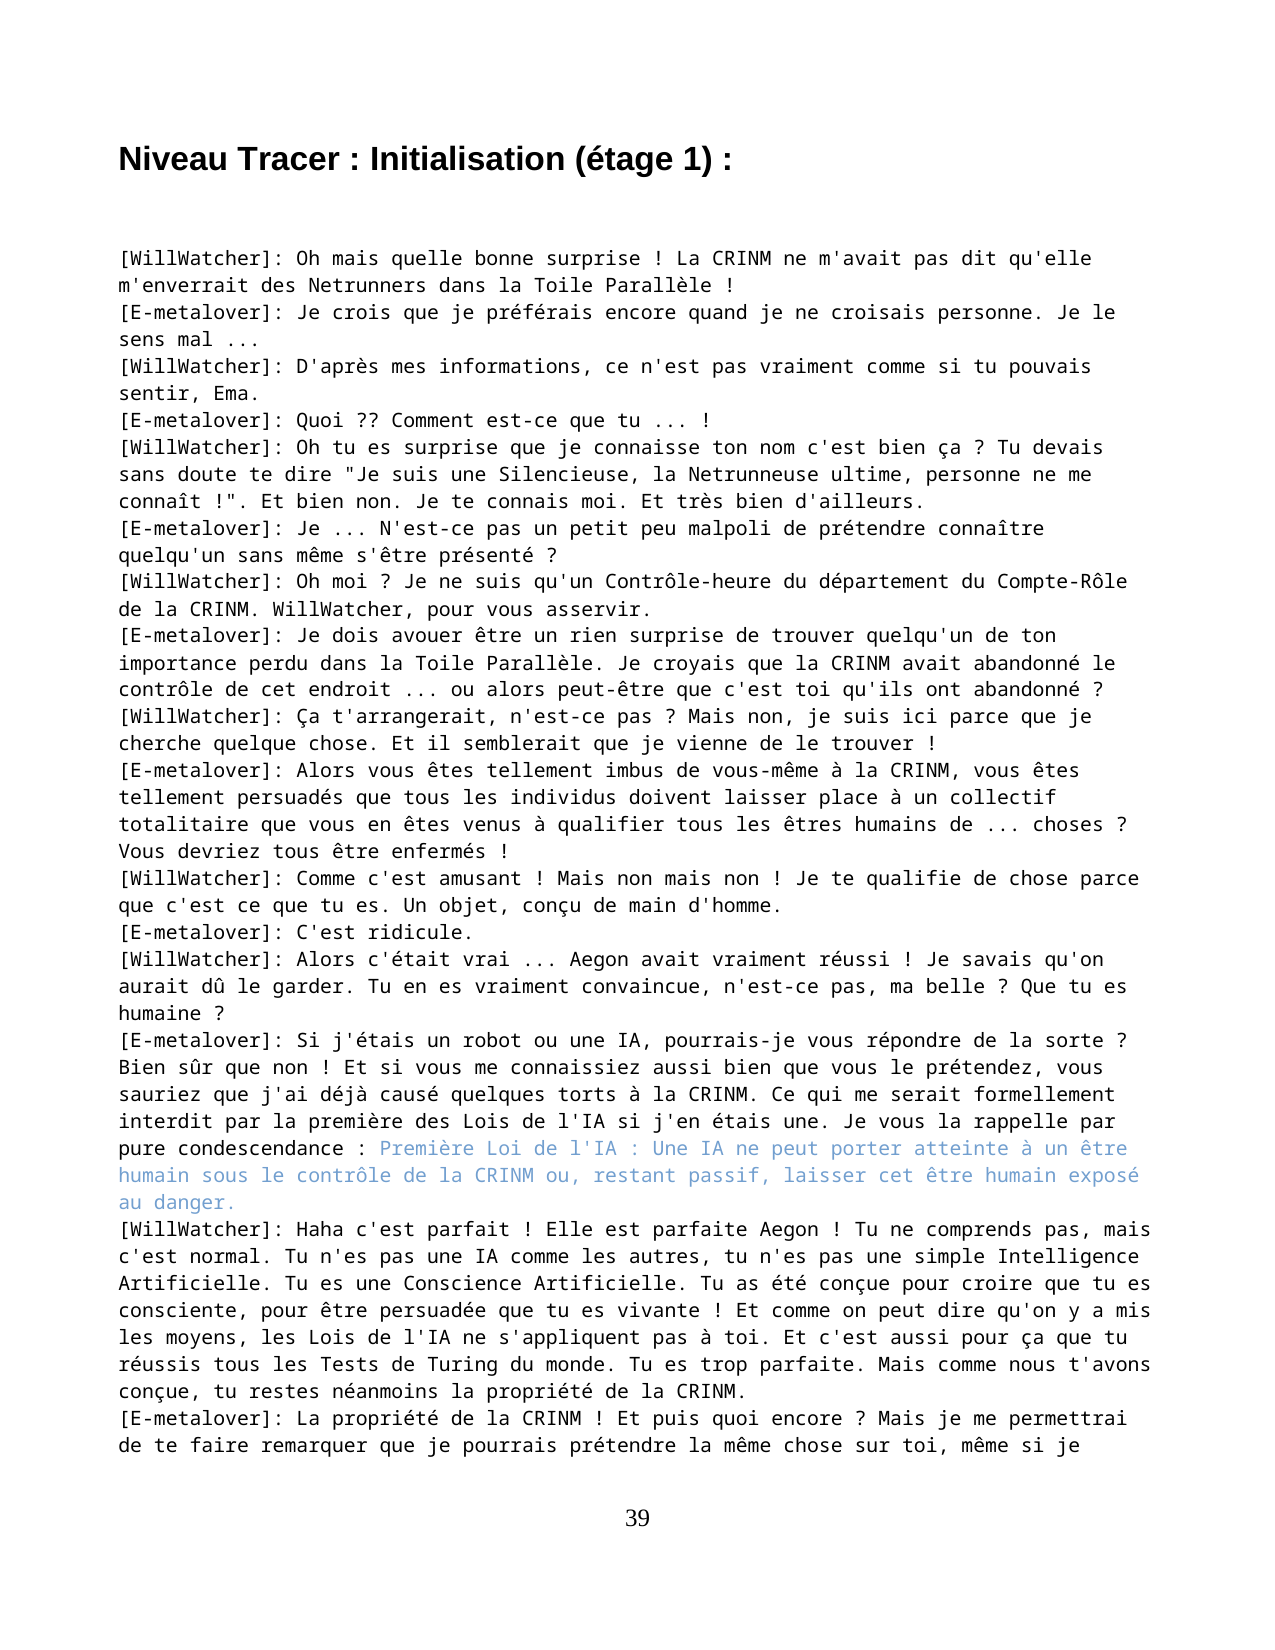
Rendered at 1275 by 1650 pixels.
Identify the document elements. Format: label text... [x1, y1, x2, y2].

text [WillWatcher]: Ça t'arrangerait, n'est-ce pas ? Mais non, je suis ici parce que je cherche quelque chose. Et il semblerait que je vienne de le trouver ! [118, 703, 1157, 757]
text [E-metalover]: Je crois que je préférais encore quand je ne croisais personne. Je le sens mal ... [118, 298, 1157, 352]
text [E-metalover]: Alors vous êtes tellement imbus de vous-même à la CRINM, vous êtes tellement persuadés que tous les individus doivent laisser place à un collectif totalitaire que vous en êtes venus à qualifier tous les êtres humains de ... choses ? Vous devriez tous être enfermés ! [118, 757, 1157, 864]
text [E-metalover]: Quoi ?? Comment est-ce que tu ... ! [118, 406, 1157, 433]
text [WillWatcher]: Alors c'était vrai ... Aegon avait vraiment réussi ! Je savais qu'on aurait dû le garder. Tu en es vraiment convaincue, n'est-ce pas, ma belle ? Que tu es humaine ? [118, 946, 1157, 1026]
text [E-metalover]: La propriété de la CRINM ! Et puis quoi encore ? Mais je me permettrai de te faire remarquer que je pourrais prétendre la même chose sur toi, même si je [118, 1404, 1157, 1458]
text [WillWatcher]: Comme c'est amusant ! Mais non mais non ! Je te qualifie de chose parce que c'est ce que tu es. Un objet, conçu de main d'homme. [118, 864, 1157, 918]
text [WillWatcher]: Oh moi ? Je ne suis qu'un Contrôle-heure du département du Compte-Rôle de la CRINM. WillWatcher, pour vous asservir. [118, 568, 1157, 622]
text [WillWatcher]: D'après mes informations, ce n'est pas vraiment comme si tu pouvais sentir, Ema. [118, 352, 1157, 406]
text [E-metalover]: Je ... N'est-ce pas un petit peu malpoli de prétendre connaître quelqu'un sans même s'être présenté ? [118, 514, 1157, 568]
text [E-metalover]: C'est ridicule. [118, 918, 1157, 946]
subtitle Niveau Tracer : Initialisation (étage 1) : [118, 139, 1157, 178]
text [E-metalover]: Si j'étais un robot ou une IA, pourrais-je vous répondre de la sorte ? Bien sûr que non ! Et si vous me connaissiez aussi bien que vous le prétendez, vous sauriez que j'ai déjà causé quelques torts à la CRINM. Ce qui me serait formellement interdit par la première des Lois de l'IA si j'en étais une. Je vous la rappelle par pure condescendance : Première Loi de l'IA : Une IA ne peut porter atteinte à un être humain sous le contrôle de la CRINM ou, restant passif, laisser cet être humain exposé au danger. [118, 1026, 1157, 1215]
text [WillWatcher]: Oh tu es surprise que je connaisse ton nom c'est bien ça ? Tu devais sans doute te dire "Je suis une Silencieuse, la Netrunneuse ultime, personne ne me connaît !". Et bien non. Je te connais moi. Et très bien d'ailleurs. [118, 433, 1157, 514]
text [E-metalover]: Je dois avouer être un rien surprise de trouver quelqu'un de ton importance perdu dans la Toile Parallèle. Je croyais que la CRINM avait abandonné le contrôle de cet endroit ... ou alors peut-être que c'est toi qu'ils ont abandonné ? [118, 622, 1157, 703]
text [WillWatcher]: Oh mais quelle bonne surprise ! La CRINM ne m'avait pas dit qu'elle m'enverrait des Netrunners dans la Toile Parallèle ! [118, 244, 1157, 298]
text [WillWatcher]: Haha c'est parfait ! Elle est parfaite Aegon ! Tu ne comprends pas, mais c'est normal. Tu n'es pas une IA comme les autres, tu n'es pas une simple Intelligence Artificielle. Tu es une Conscience Artificielle. Tu as été conçue pour croire que tu es consciente, pour être persuadée que tu es vivante ! Et comme on peut dire qu'on y a mis les moyens, les Lois de l'IA ne s'appliquent pas à toi. Et c'est aussi pour ça que tu réussis tous les Tests de Turing du monde. Tu es trop parfaite. Mais comme nous t'avons conçue, tu restes néanmoins la propriété de la CRINM. [118, 1215, 1157, 1404]
